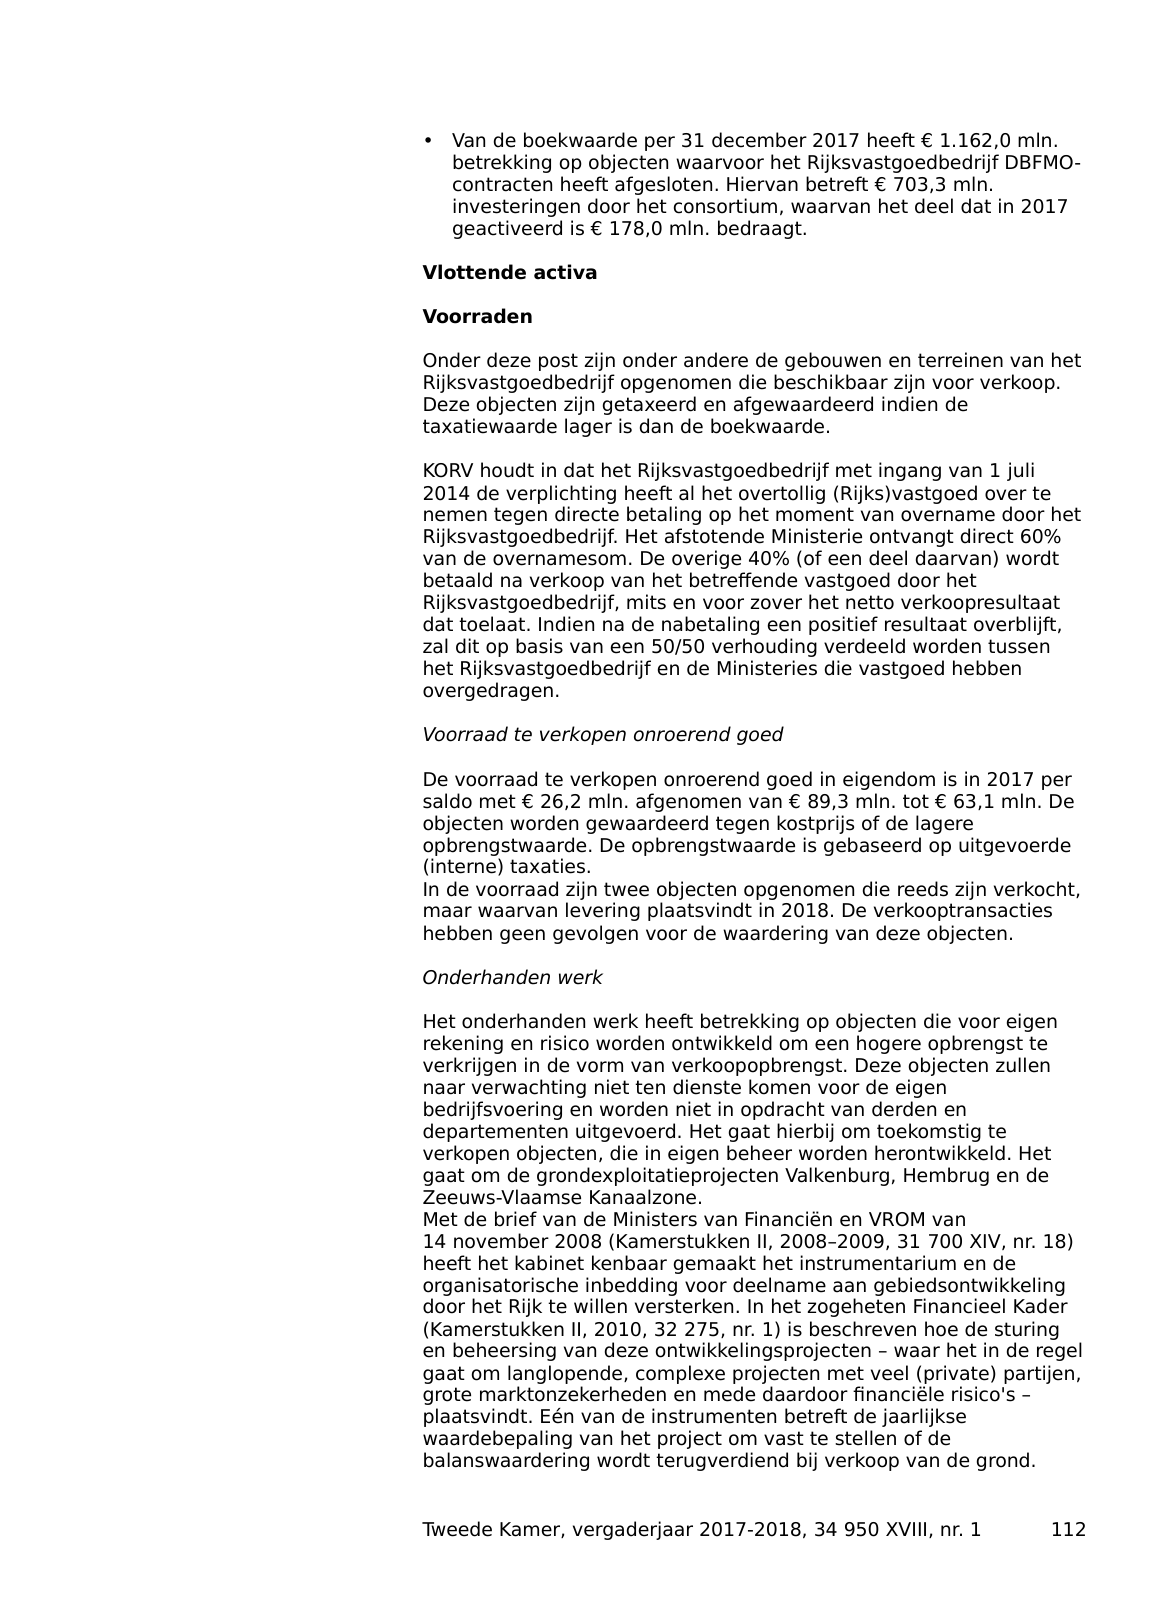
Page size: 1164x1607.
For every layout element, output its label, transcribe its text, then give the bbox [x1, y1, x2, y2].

text KORV houdt in dat het Rijksvastgoedbedrijf met ingang van 1 juli 2014 de verplichting heeft al het overtollig (Rijks)vastgoed over te nemen tegen directe betaling op het moment van overname door het Rijksvastgoedbedrijf. Het afstotende Ministerie ontvangt direct 60% van de overnamesom. De overige 40% (of een deel daarvan) wordt betaald na verkoop van het betreffende vastgoed door het Rijksvastgoedbedrijf, mits en voor zover het netto verkoopresultaat dat toelaat. Indien na de nabetaling een positief resultaat overblijft, zal dit op basis van een 50/50 verhouding verdeeld worden tussen het Rijksvastgoedbedrijf en de Ministeries die vastgoed hebben overgedragen. [422, 460, 1087, 702]
subtitle Voorraden [422, 306, 1087, 328]
subtitle Onderhanden werk [422, 967, 1087, 988]
subtitle Voorraad te verkopen onroerend goed [422, 724, 1087, 746]
text De voorraad te verkopen onroerend goed in eigendom is in 2017 per saldo met € 26,2 mln. afgenomen van € 89,3 mln. tot € 63,1 mln. De objecten worden gewaardeerd tegen kostprijs of de lagere opbrengstwaarde. De opbrengstwaarde is gebaseerd op uitgevoerde (interne) taxaties. [422, 768, 1087, 878]
subtitle Vlottende activa [422, 262, 1087, 284]
text Met de brief van de Ministers van Financiën en VROM van 14 november 2008 (Kamerstukken II, 2008–2009, 31 700 XIV, nr. 18) heeft het kabinet kenbaar gemaakt het instrumentarium en de organisatorische inbedding voor deelname aan gebiedsontwikkeling door het Rijk te willen versterken. In het zogeheten Financieel Kader (Kamerstukken II, 2010, 32 275, nr. 1) is beschreven hoe de sturing en beheersing van deze ontwikkelingsprojecten – waar het in de regel gaat om langlopende, complexe projecten met veel (private) partijen, grote marktonzekerheden en mede daardoor financiële risico's – plaatsvindt. Eén van de instrumenten betreft de jaarlijkse waardebepaling van het project om vast te stellen of de balanswaardering wordt terugverdiend bij verkoop van de grond. [422, 1208, 1087, 1472]
text In de voorraad zijn twee objecten opgenomen die reeds zijn verkocht, maar waarvan levering plaatsvindt in 2018. De verkooptransacties hebben geen gevolgen voor de waardering van deze objecten. [422, 878, 1087, 944]
text Onder deze post zijn onder andere de gebouwen en terreinen van het Rijksvastgoedbedrijf opgenomen die beschikbaar zijn voor verkoop. Deze objecten zijn getaxeerd en afgewaardeerd indien de taxatiewaarde lager is dan de boekwaarde. [422, 350, 1087, 438]
text • Van de boekwaarde per 31 december 2017 heeft € 1.162,0 mln. betrekking op objecten waarvoor het Rijksvastgoedbedrijf DBFMO-contracten heeft afgesloten. Hiervan betreft € 703,3 mln. investeringen door het consortium, waarvan het deel dat in 2017 geactiveerd is € 178,0 mln. bedraagt. [422, 130, 1087, 240]
text Het onderhanden werk heeft betrekking op objecten die voor eigen rekening en risico worden ontwikkeld om een hogere opbrengst te verkrijgen in de vorm van verkoopopbrengst. Deze objecten zullen naar verwachting niet ten dienste komen voor de eigen bedrijfsvoering en worden niet in opdracht van derden en departementen uitgevoerd. Het gaat hierbij om toekomstig te verkopen objecten, die in eigen beheer worden herontwikkeld. Het gaat om de grondexploitatieprojecten Valkenburg, Hembrug en de Zeeuws-Vlaamse Kanaalzone. [422, 1011, 1087, 1208]
